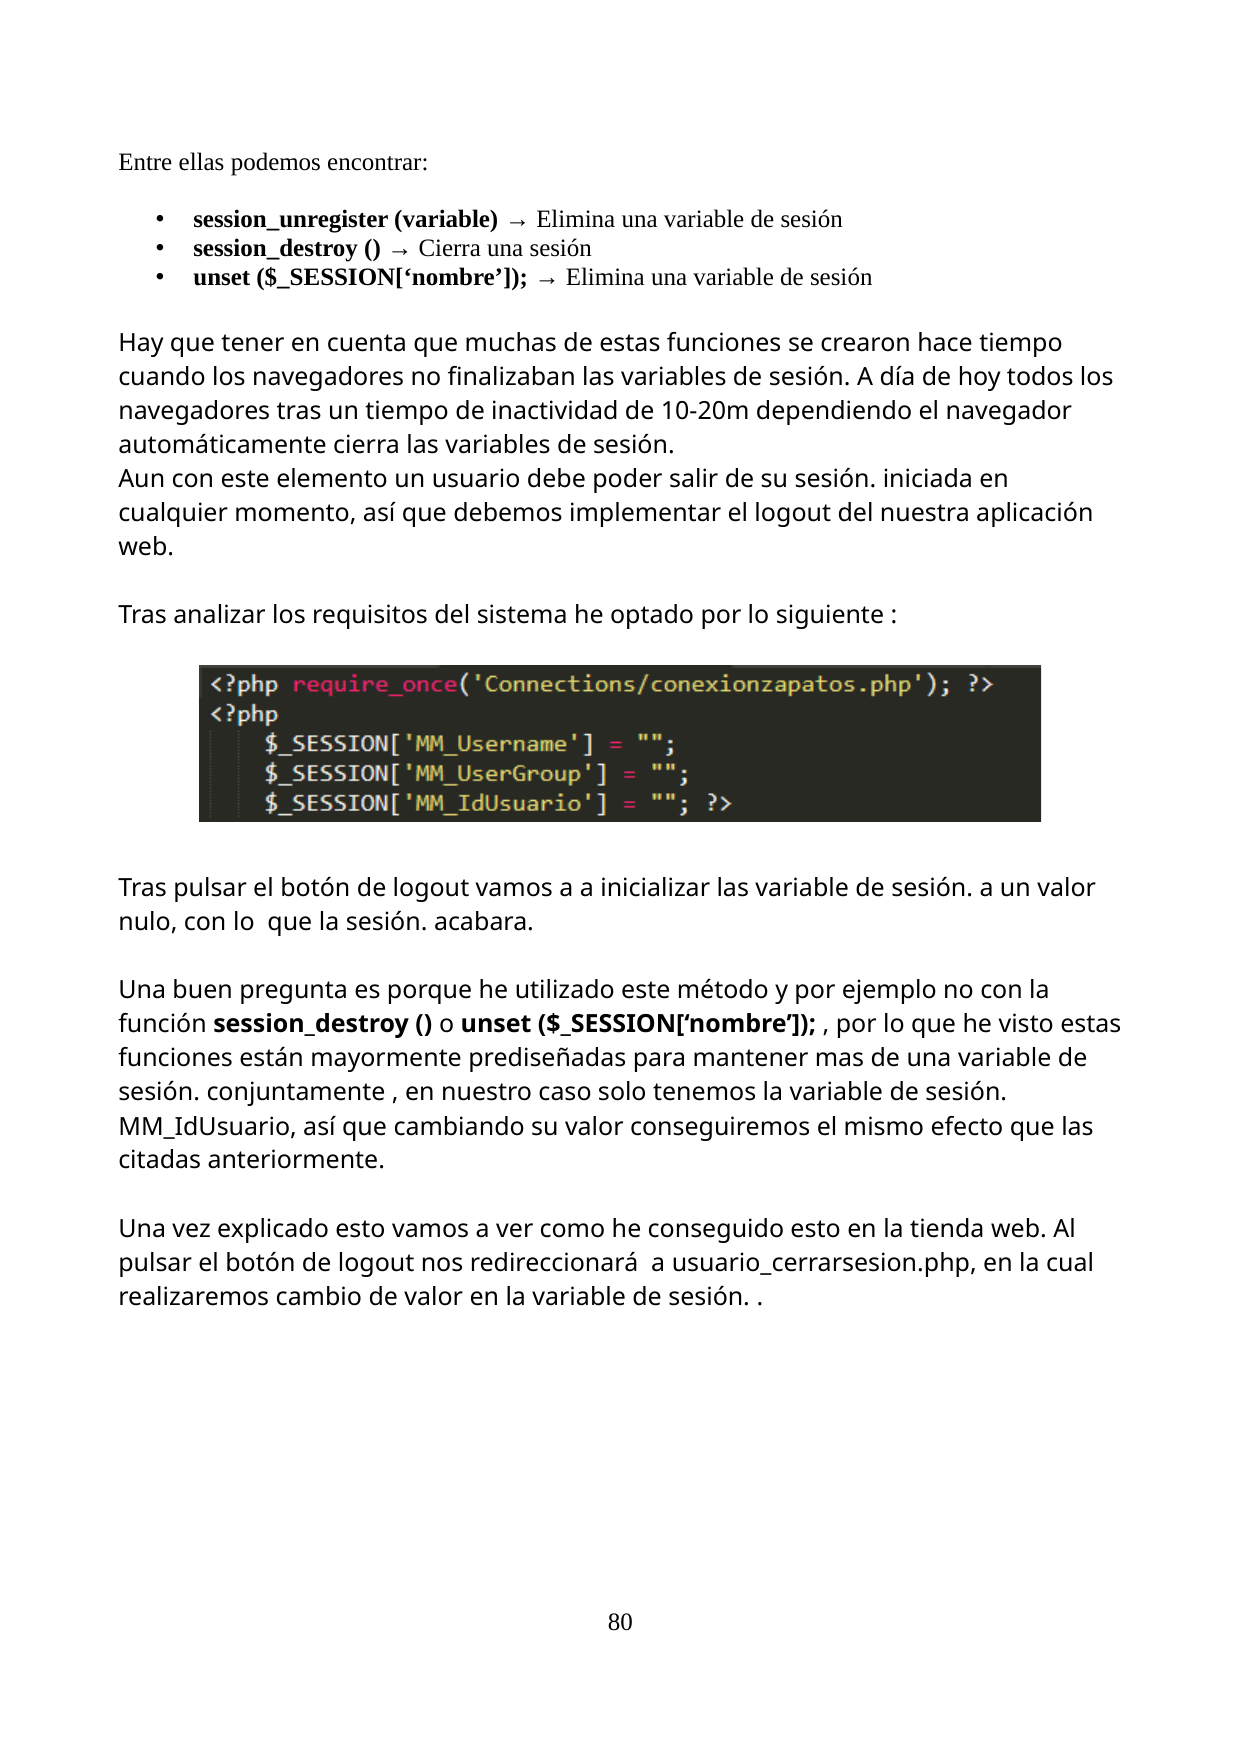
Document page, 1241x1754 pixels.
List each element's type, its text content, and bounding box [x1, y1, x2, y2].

text Una vez explicado esto vamos a ver como he conseguido esto en la tienda web. Al pulsar el botón de logout nos redireccionará a usuario_cerrarsesion.php, en la cual realizaremos cambio de valor en la variable de sesión. . [118, 1210, 1122, 1312]
list session_destroy () → Cierra una sesión [156, 233, 1122, 262]
text Entre ellas podemos encontrar: [118, 147, 1122, 176]
text Tras pulsar el botón de logout vamos a a inicializar las variable de sesión. a un valor nulo, con lo que la sesión. acabara. [118, 870, 1122, 938]
list session_unregister (variable) → Elimina una variable de sesión [156, 204, 1122, 233]
list unset ($_SESSION[‘nombre’]); → Elimina una variable de sesión [156, 262, 1122, 291]
text Hay que tener en cuenta que muchas de estas funciones se crearon hace tiempo cuando los navegadores no finalizaban las variables de sesión. A día de hoy todos los navegadores tras un tiempo de inactividad de 10-20m dependiendo el navegador automáticamente cierra las variables de sesión. [118, 325, 1122, 461]
text Aun con este elemento un usuario debe poder salir de su sesión. iniciada en cualquier momento, así que debemos implementar el logout del nuestra aplicación web. [118, 461, 1122, 563]
text Una buen pregunta es porque he utilizado este método y por ejemplo no con la función session_destroy () o unset ($_SESSION[‘nombre’]); , por lo que he visto estas funciones están mayormente prediseñadas para mantener mas de una variable de sesión. conjuntamente , en nuestro caso solo tenemos la variable de sesión. MM_IdUsuario, así que cambiando su valor conseguiremos el mismo efecto que las citadas anteriormente. [118, 972, 1122, 1176]
text Tras analizar los requisitos del sistema he optado por lo siguiente : [118, 597, 1122, 631]
picture [199, 665, 1042, 822]
